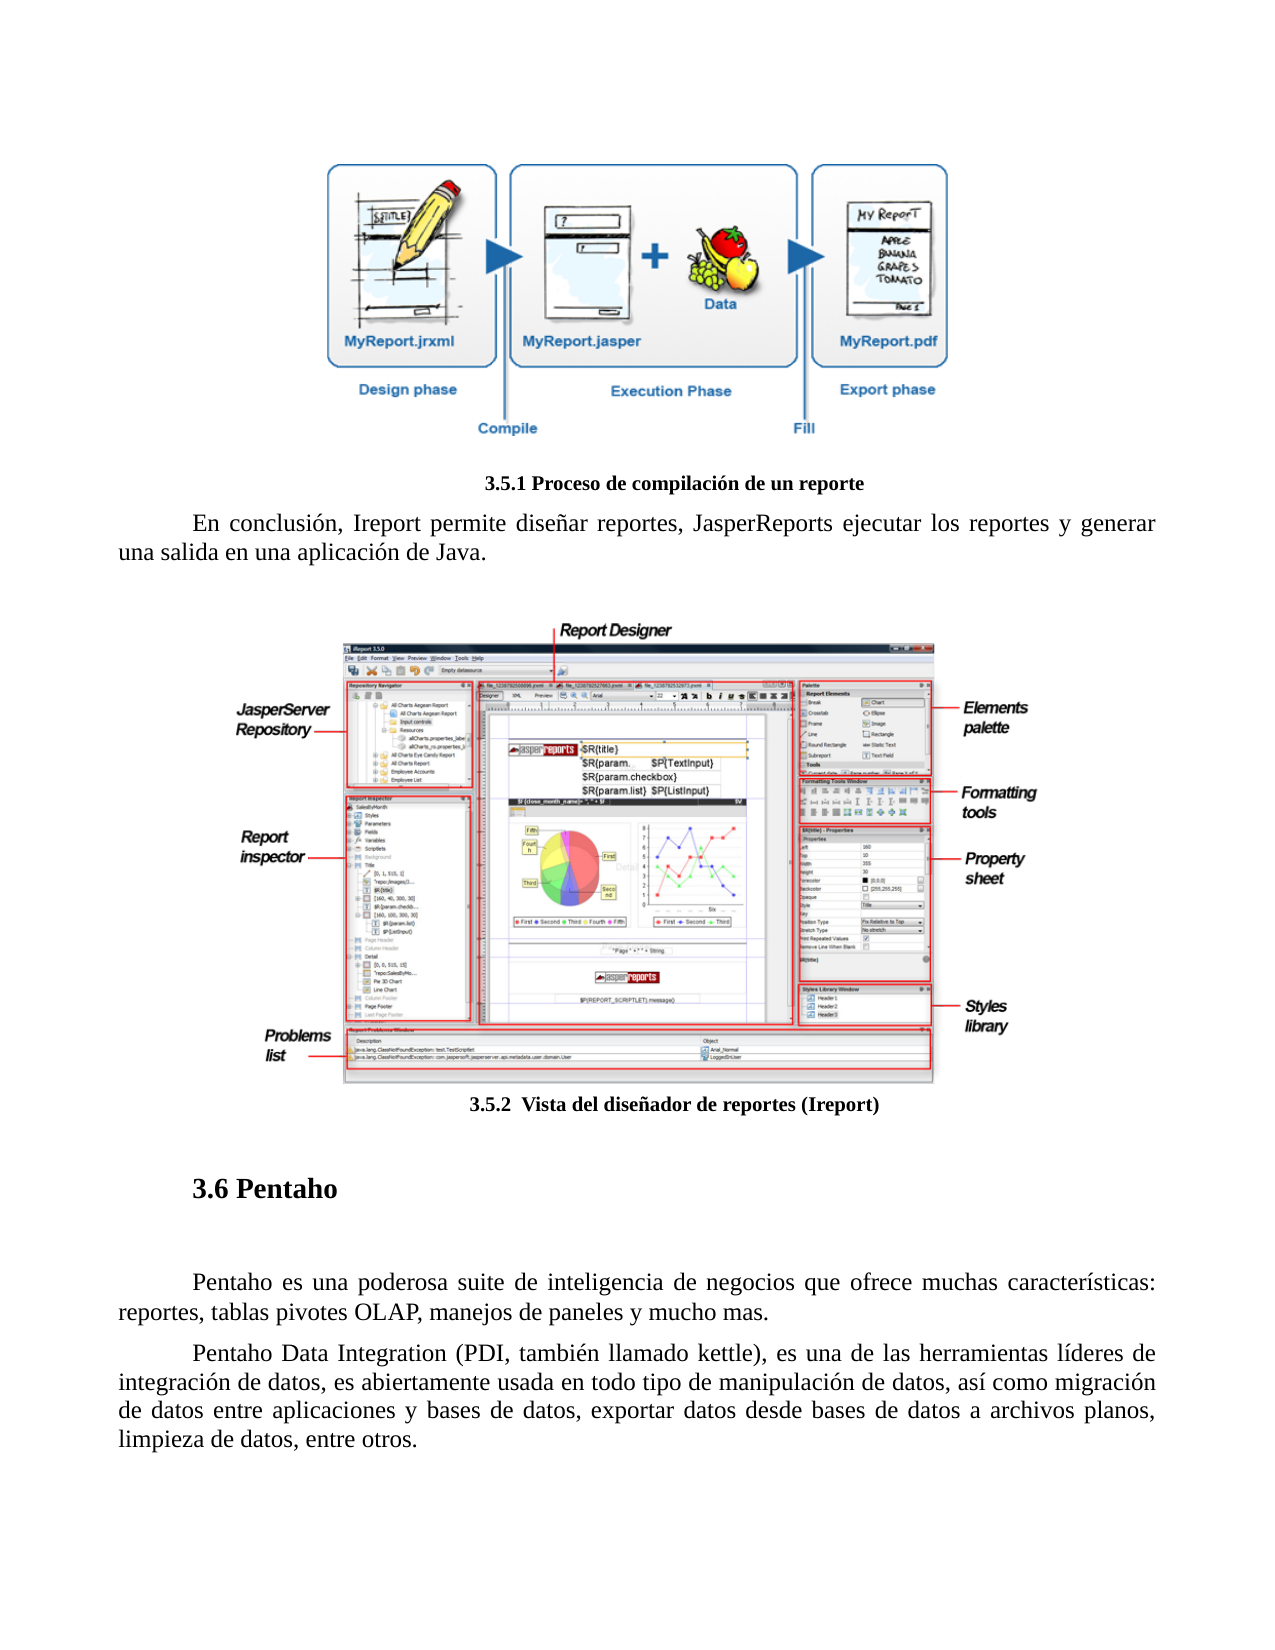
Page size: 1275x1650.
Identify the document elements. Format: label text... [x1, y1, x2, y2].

text En conclusión, Ireport permite diseñar reportes, JasperReports ejecutar los reportes y generar una salida en una aplicación de Java. [118, 508, 1157, 566]
text 3.6 Pentaho [118, 1171, 1157, 1204]
text 3.5.1 Proceso de compilación de un reporte [118, 467, 1157, 496]
text Pentaho Data Integration (PDI, también llamado kettle), es una de las herramientas líderes de integración de datos, es abiertamente usada en todo tipo de manipulación de datos, así como migración de datos entre aplicaciones y bases de datos, exportar datos desde bases de datos a archivos planos, limpieza de datos, entre otros. [118, 1338, 1157, 1453]
picture [327, 164, 948, 436]
picture [232, 619, 1043, 1089]
text Pentaho es una poderosa suite de inteligencia de negocios que ofrece muchas características: reportes, tablas pivotes OLAP, manejos de paneles y mucho mas. [118, 1263, 1157, 1325]
text 3.5.2 Vista del diseñador de reportes (Ireport) [118, 1089, 1157, 1117]
